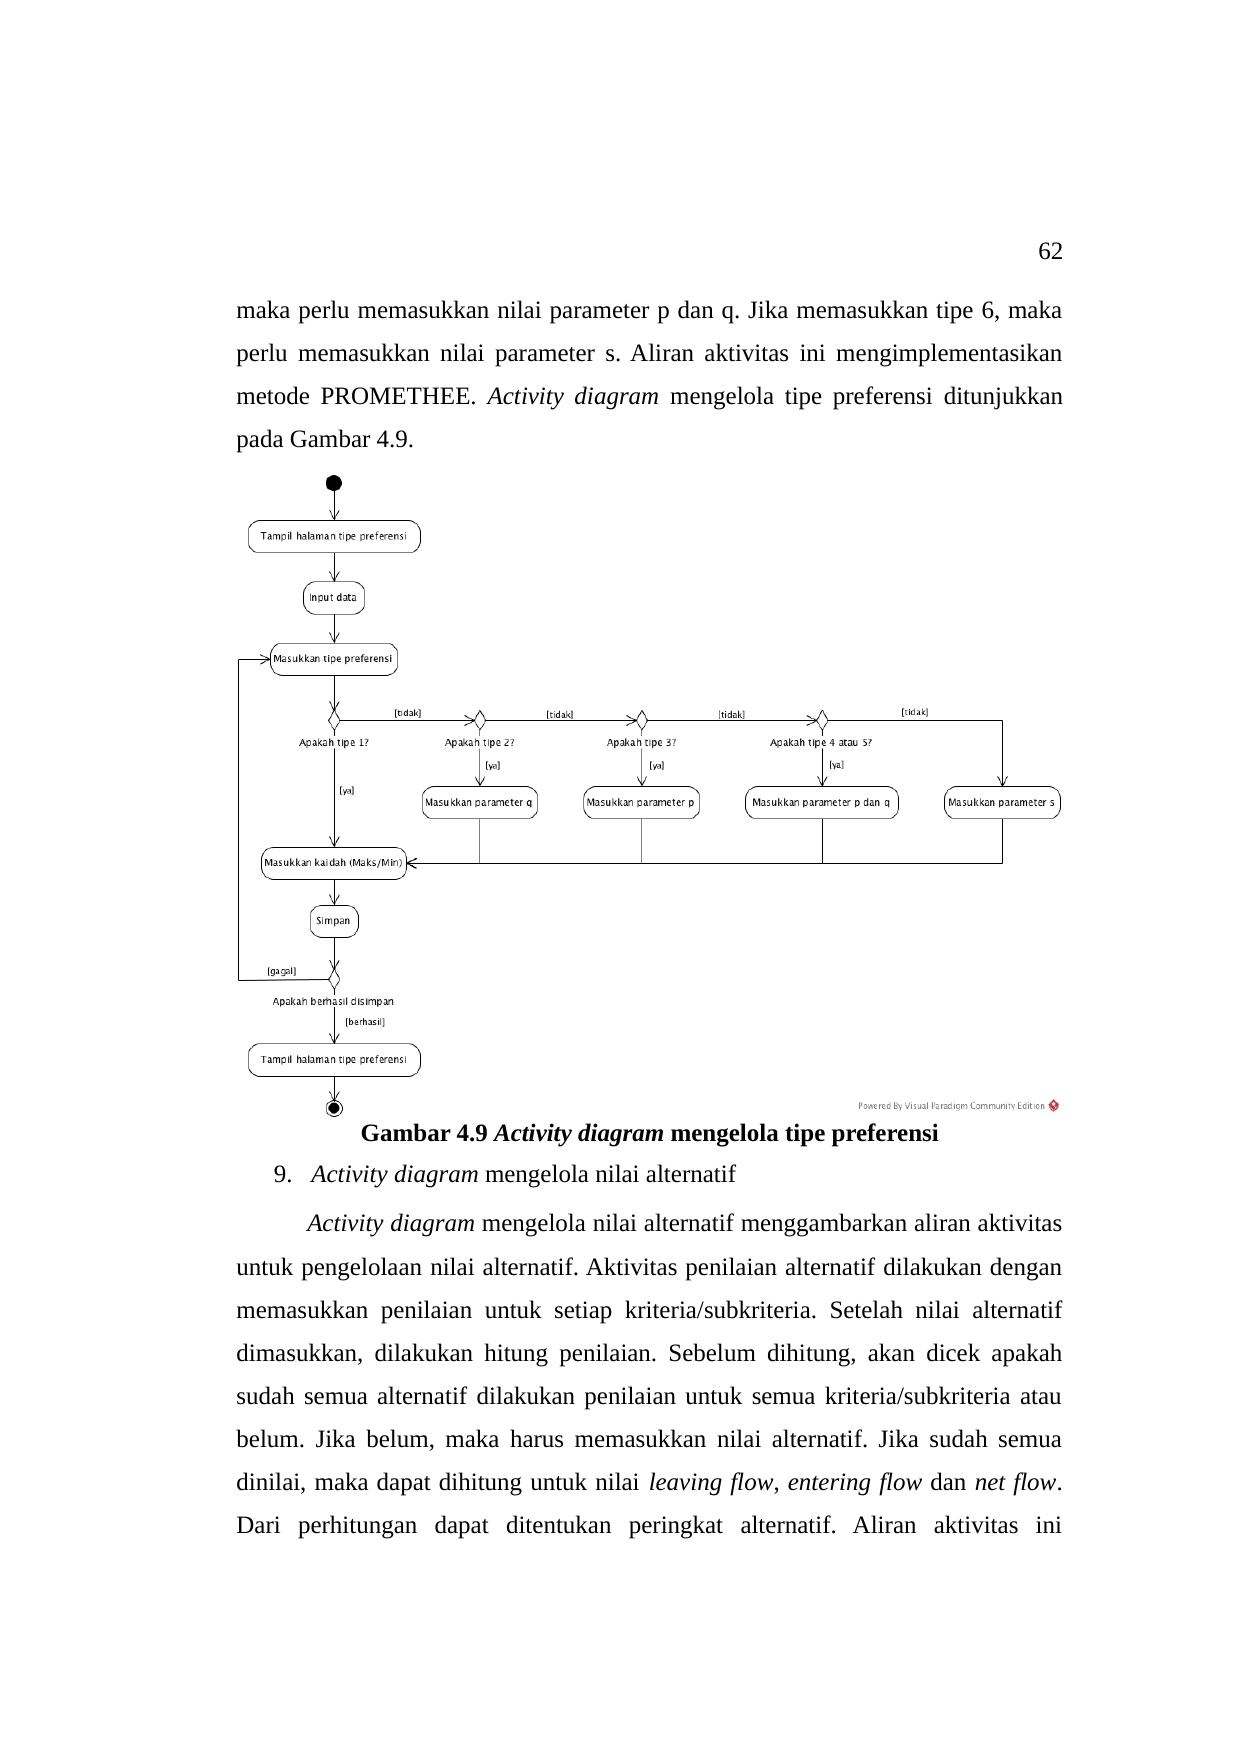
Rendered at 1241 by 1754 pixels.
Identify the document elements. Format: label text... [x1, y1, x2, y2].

picture [236, 473, 1063, 1119]
text maka perlu memasukkan nilai parameter p dan q. Jika memasukkan tipe 6, maka perlu memasukkan nilai parameter s. Aliran aktivitas ini mengimplementasikan metode PROMETHEE. Activity diagram mengelola tipe preferensi ditunjukkan pada Gambar 4.9. [236, 295, 1063, 453]
list Activity diagram mengelola nilai alternatif [274, 1159, 1063, 1188]
text Gambar 4.9 Activity diagram mengelola tipe preferensi [236, 1119, 1063, 1147]
text Activity diagram mengelola nilai alternatif menggambarkan aliran aktivitas untuk pengelolaan nilai alternatif. Aktivitas penilaian alternatif dilakukan dengan memasukkan penilaian untuk setiap kriteria/subkriteria. Setelah nilai alternatif dimasukkan, dilakukan hitung penilaian. Sebelum dihitung, akan dicek apakah sudah semua alternatif dilakukan penilaian untuk semua kriteria/subkriteria atau belum. Jika belum, maka harus memasukkan nilai alternatif. Jika sudah semua dinilai, maka dapat dihitung untuk nilai leaving flow, entering flow dan net flow. Dari perhitungan dapat ditentukan peringkat alternatif. Aliran aktivitas ini [236, 1208, 1063, 1539]
